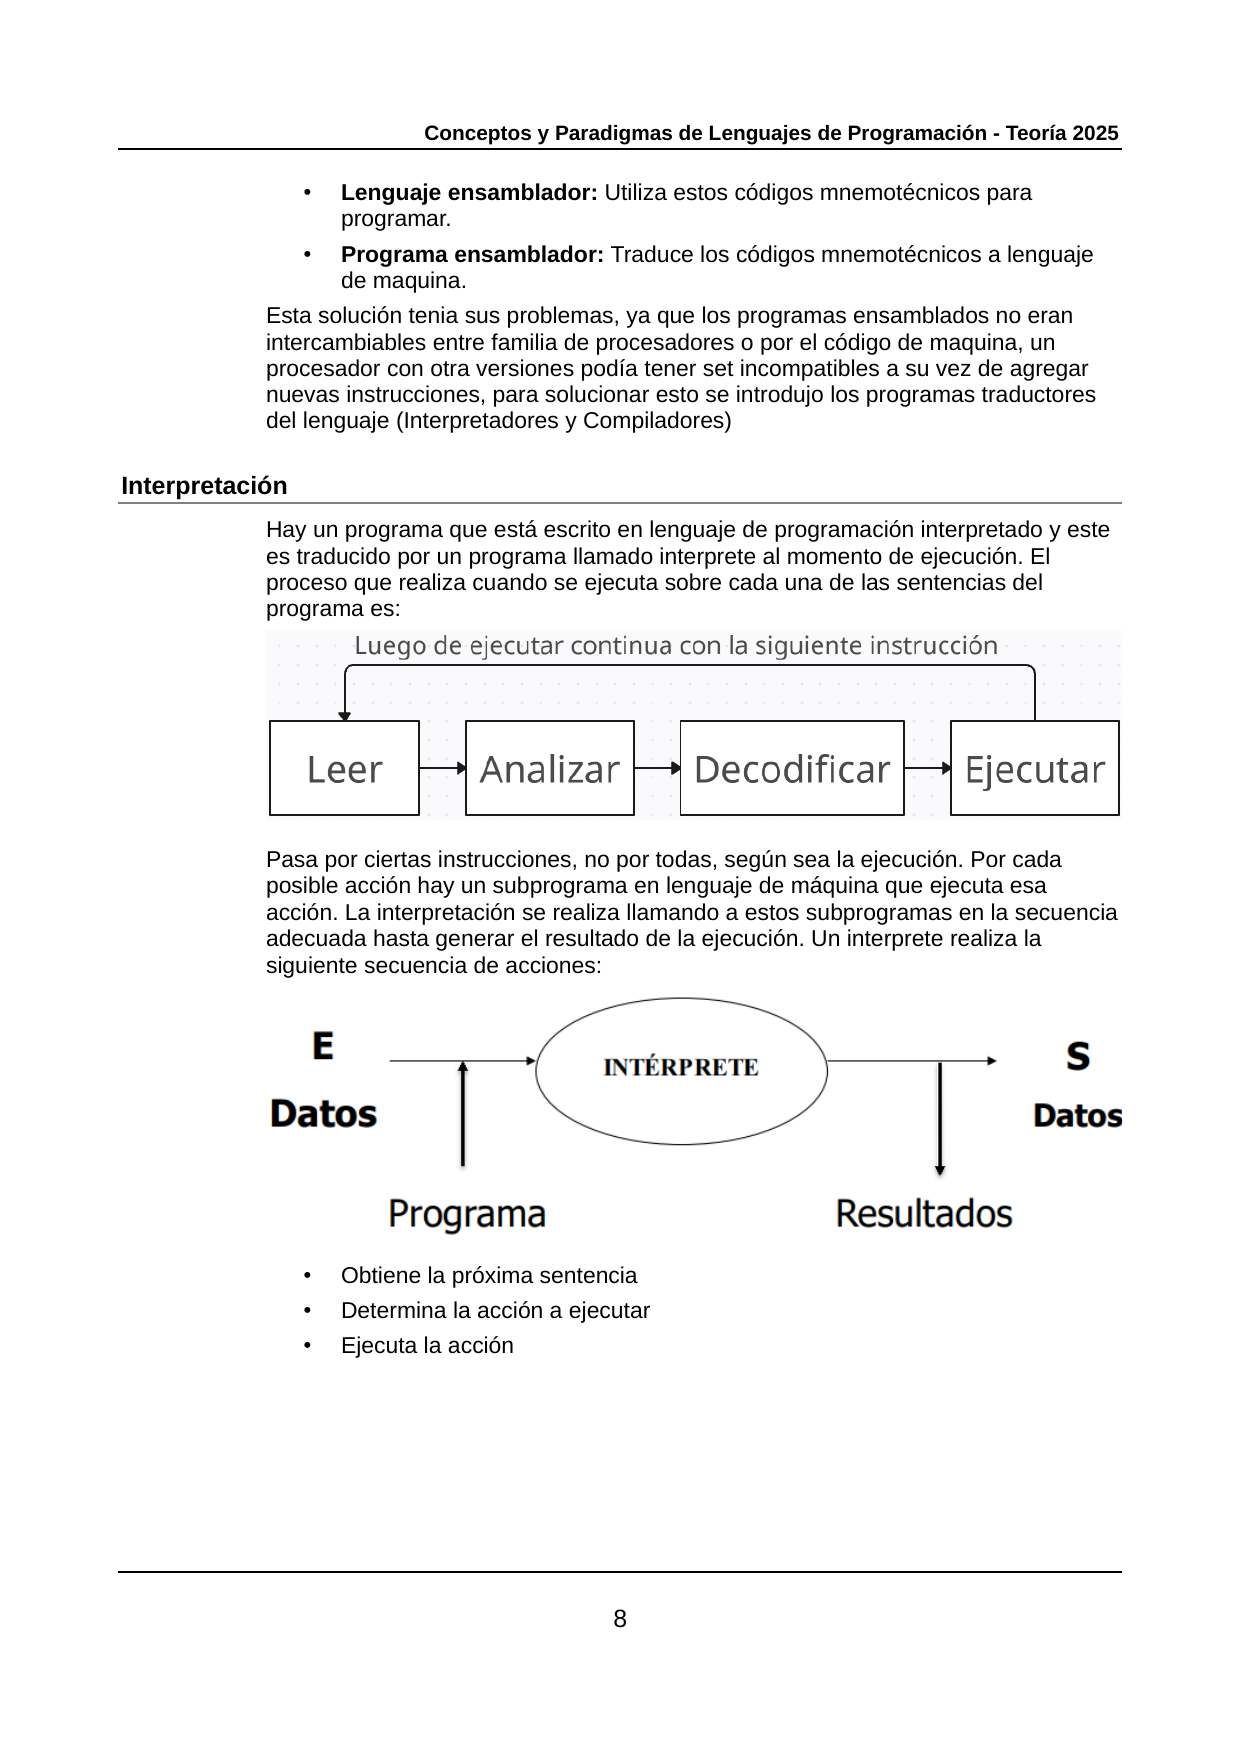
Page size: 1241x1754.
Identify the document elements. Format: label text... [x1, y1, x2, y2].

picture [265, 630, 1123, 820]
list Determina la acción a ejecutar [303, 1297, 1122, 1323]
list Ejecuta la acción [303, 1332, 1122, 1359]
text Hay un programa que está escrito en lenguaje de programación interpretado y este es traducido por un programa llamado interprete al momento de ejecución. El proceso que realiza cuando se ejecuta sobre cada una de las sentencias del programa es: [266, 516, 1122, 622]
list Programa ensamblador: Traduce los códigos mnemotécnicos a lenguaje de maquina. [303, 241, 1122, 293]
text Esta solución tenia sus problemas, ya que los programas ensamblados no eran intercambiables entre familia de procesadores o por el código de maquina, un procesador con otra versiones podía tener set incompatibles a su vez de agregar nuevas instrucciones, para solucionar esto se introdujo los programas traductores del lenguaje (Interpretadores y Compiladores) [266, 302, 1122, 434]
list Obtiene la próxima sentencia [303, 1262, 1122, 1288]
subtitle Interpretación [118, 468, 1122, 502]
text Pasa por ciertas instrucciones, no por todas, según sea la ejecución. Por cada posible acción hay un subprograma en lenguaje de máquina que ejecuta esa acción. La interpretación se realiza llamando a estos subprogramas en la secuencia adecuada hasta generar el resultado de la ejecución. Un interprete realiza la siguiente secuencia de acciones: [266, 846, 1122, 978]
picture [265, 986, 1123, 1236]
list Lenguaje ensamblador: Utiliza estos códigos mnemotécnicos para programar. [303, 179, 1122, 232]
